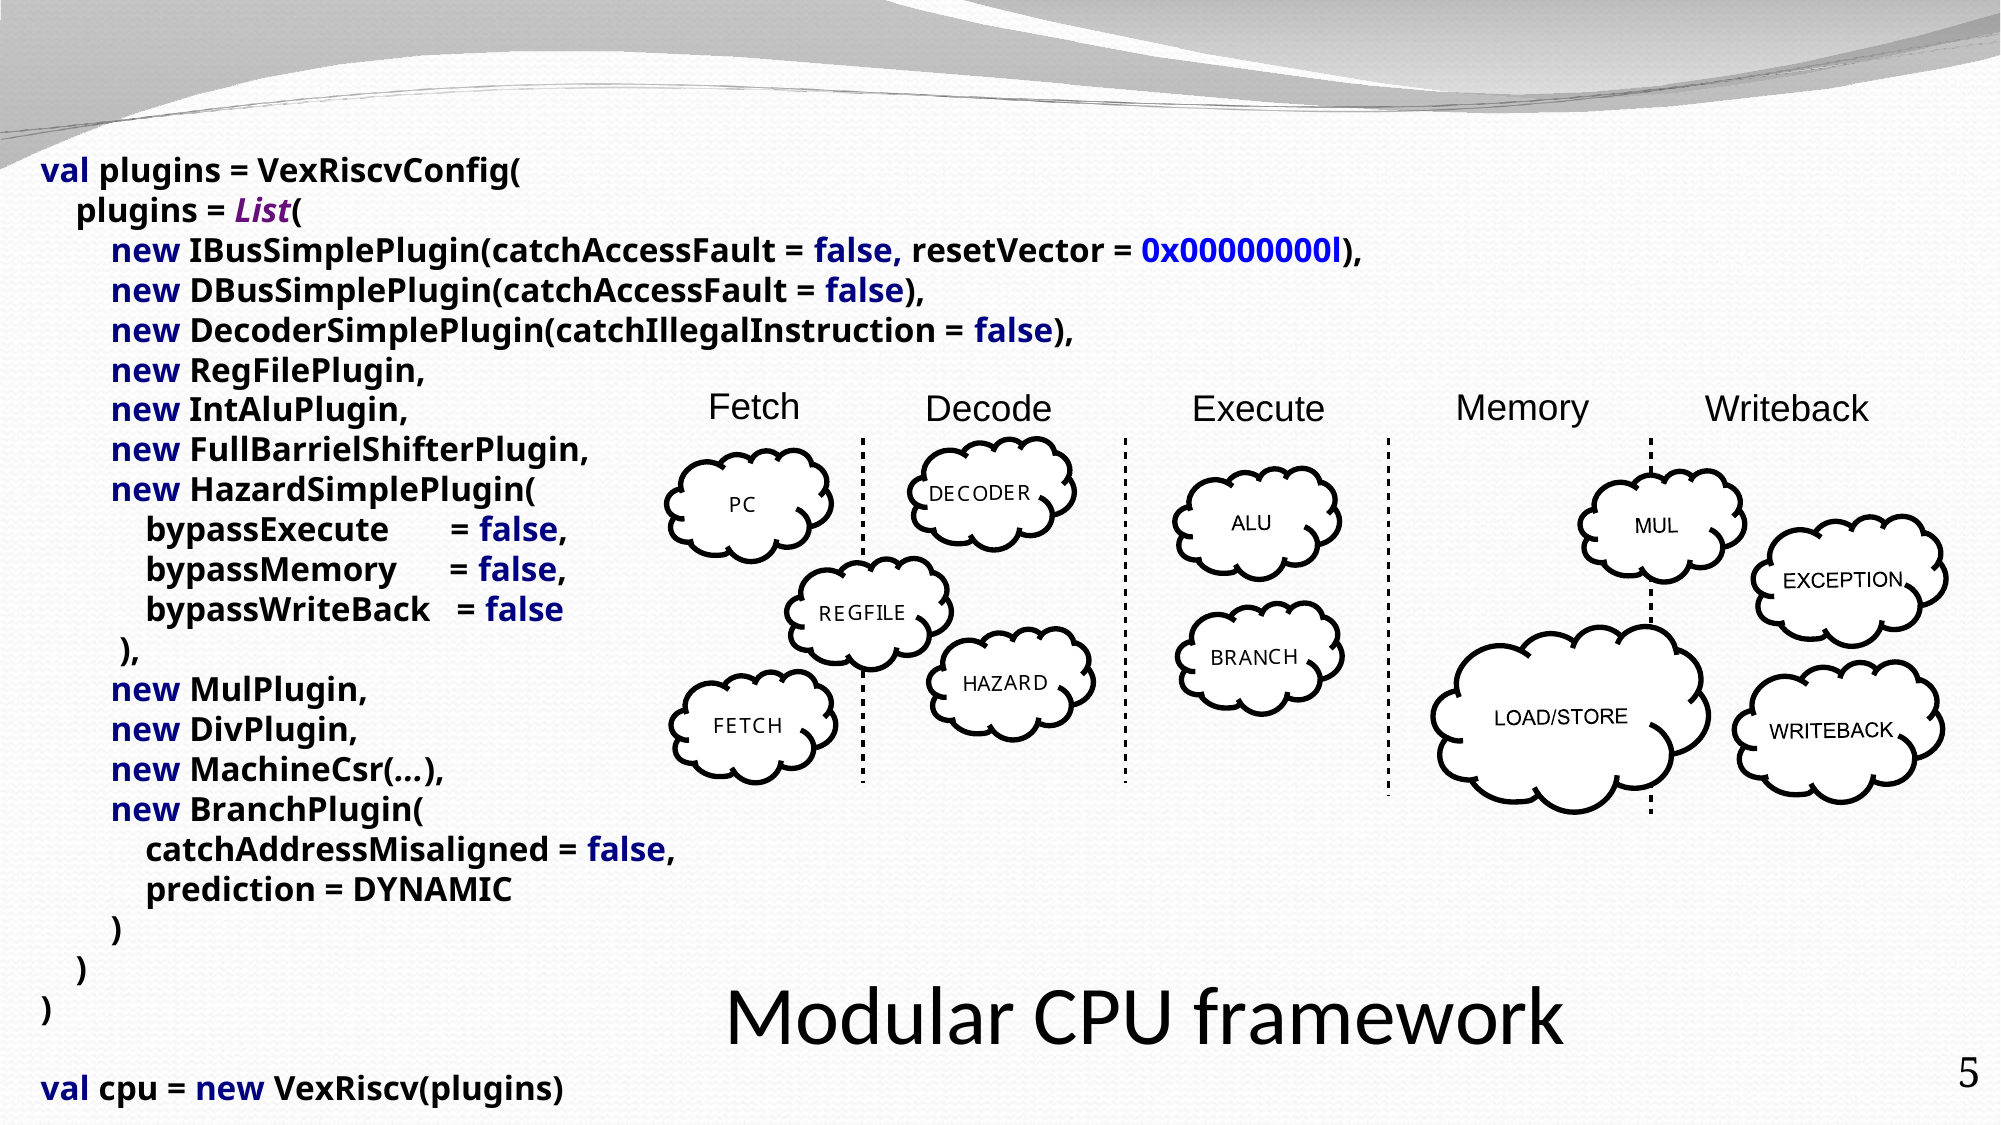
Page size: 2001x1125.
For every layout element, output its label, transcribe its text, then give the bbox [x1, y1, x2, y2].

title Modular CPU framework [330, 874, 1922, 1062]
picture [0, 0, 2001, 1125]
text_box val plugins = VexRiscvConfig( plugins = List( new IBusSimplePlugin(catchAccessFault = false, resetVector = 0x00000000l), new DBusSimplePlugin(catchAccessFault = false), new DecoderSimplePlugin(catchIllegalInstruction = false), new RegFilePlugin, new IntAluPlugin, new FullBarrielShifterPlugin, new HazardSimplePlugin( bypassExecute = false, bypassMemory = false, bypassWriteBack = false ), new MulPlugin, new DivPlugin, new MachineCsr(...), new BranchPlugin( catchAddressMisaligned = false, prediction = DYNAMIC ) ) ) val cpu = new VexRiscv(plugins) [25, 141, 1560, 1115]
text_box [1813, 1042, 1981, 1103]
chart [663, 377, 1949, 817]
